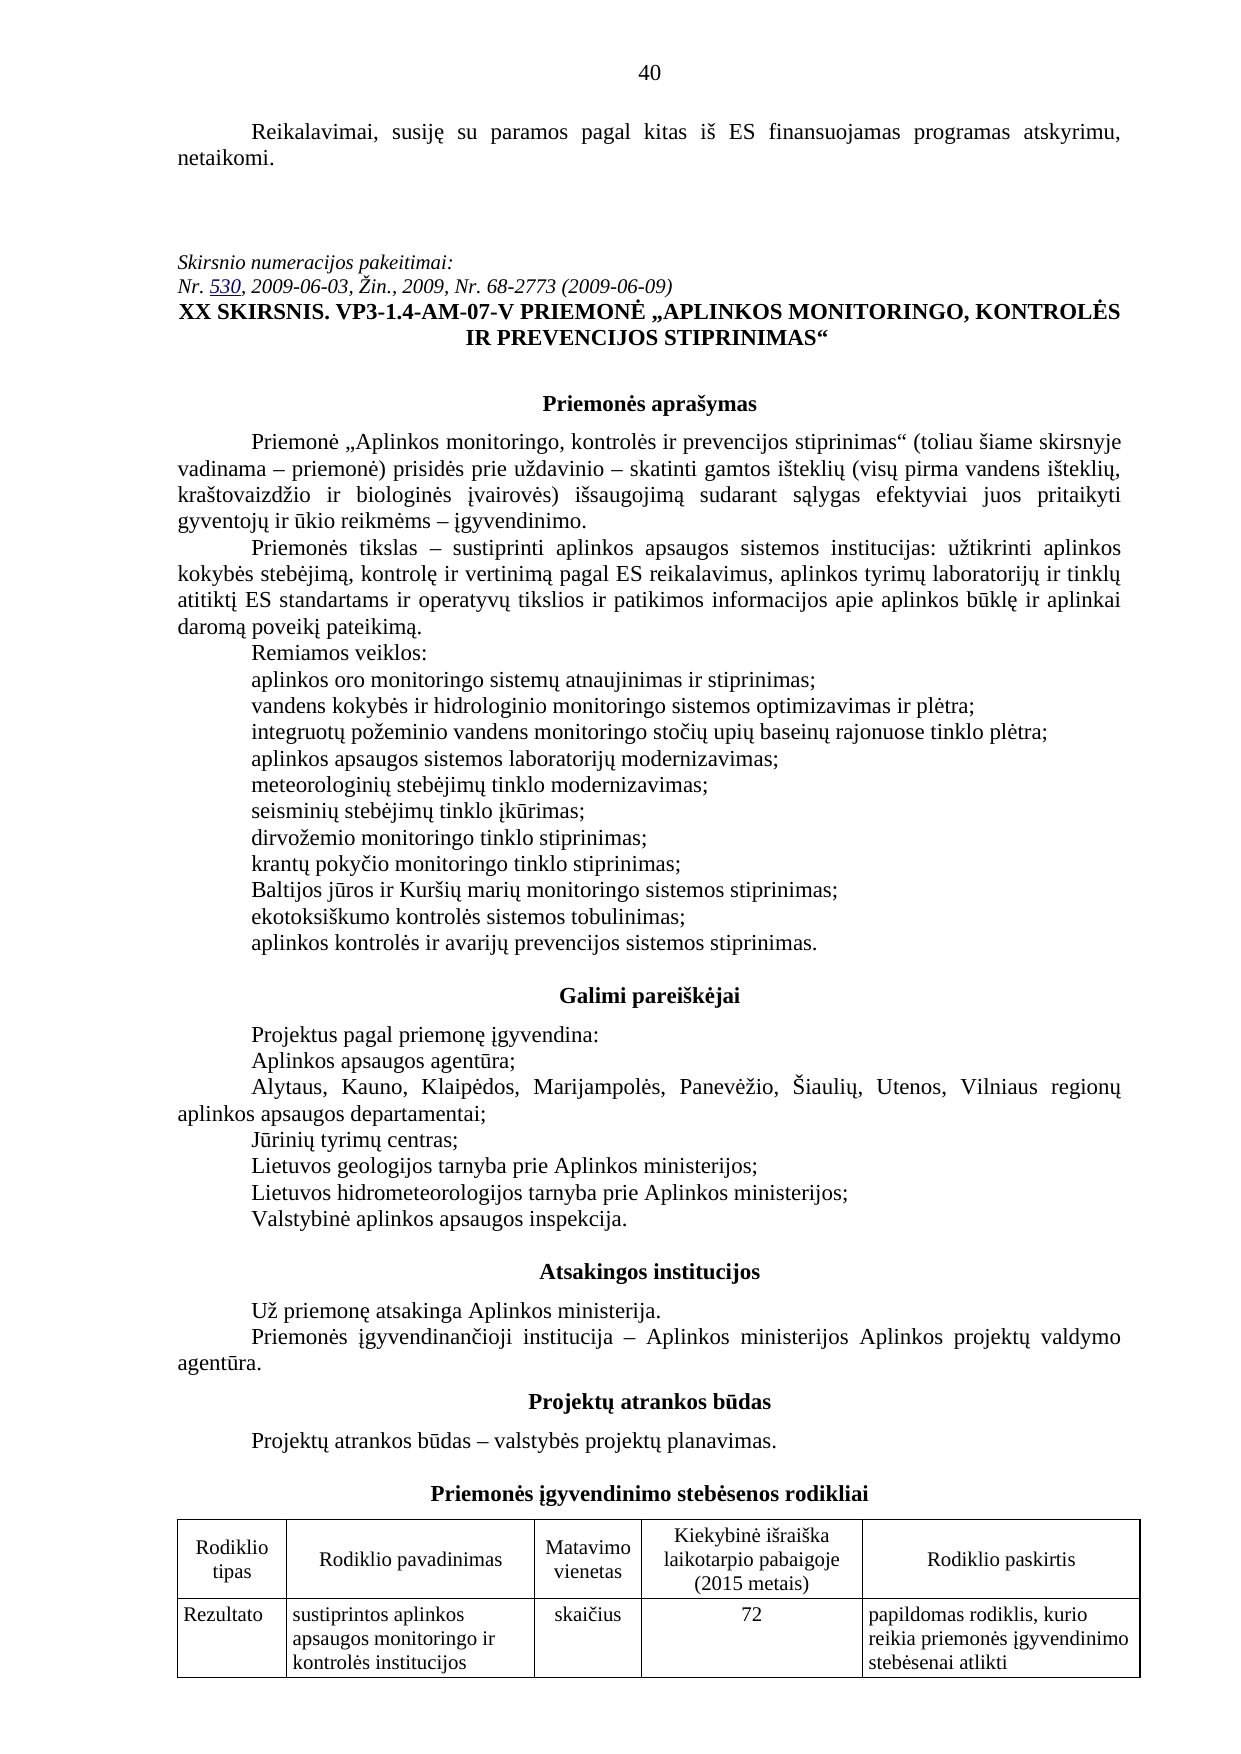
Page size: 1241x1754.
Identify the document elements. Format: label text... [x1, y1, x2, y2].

table_header Rodiklio paskirtis [863, 1520, 1139, 1598]
text XX SKIRSNIS. VP3-1.4-AM-07-V PRIEMONĖ „APLINKOS MONITORINGO, KONTROLĖS IR PREVENCIJOS STIPRINIMAS“ [177, 298, 1122, 351]
text vandens kokybės ir hidrologinio monitoringo sistemos optimizavimas ir plėtra; [177, 692, 1122, 718]
text Priemonės įgyvendinančioji institucija – Aplinkos ministerijos Aplinkos projektų valdymo agentūra. [177, 1323, 1122, 1376]
table_cell skaičius [535, 1599, 641, 1677]
text Skirsnio numeracijos pakeitimai: [177, 250, 1122, 274]
text Priemonės aprašymas [177, 389, 1122, 416]
table_header Rodiklio pavadinimas [287, 1520, 534, 1598]
text Galimi pareiškėjai [177, 982, 1122, 1008]
text Aplinkos apsaugos agentūra; [177, 1047, 1122, 1073]
table_header Rodiklio tipas [178, 1520, 286, 1598]
table_header Kiekybinė išraiška laikotarpio pabaigoje (2015 metais) [642, 1520, 862, 1598]
text Remiamos veiklos: [177, 639, 1122, 666]
table_cell papildomas rodiklis, kurio reikia priemonės įgyvendi­nimo stebėsenai atlikti [863, 1599, 1139, 1677]
text Projektų atrankos būdas – valstybės projektų planavimas. [177, 1427, 1122, 1453]
text seisminių stebėjimų tinklo įkūrimas; [177, 797, 1122, 824]
text Reikalavimai, susiję su paramos pagal kitas iš ES finansuojamas programas atskyrimu, netaikomi. [177, 118, 1122, 171]
text aplinkos kontrolės ir avarijų prevencijos sistemos stiprinimas. [177, 929, 1122, 956]
table_cell 72 [642, 1599, 862, 1677]
text Projektus pagal priemonę įgyvendina: [177, 1021, 1122, 1047]
table_cell Rezultato [178, 1599, 286, 1677]
text Atsakingos institucijos [177, 1258, 1122, 1284]
text ekotoksiškumo kontrolės sistemos tobulinimas; [177, 903, 1122, 929]
text Priemonės tikslas – sustiprinti aplinkos apsaugos sistemos institucijas: užtikrinti aplinkos kokybės stebėjimą, kontrolę ir vertinimą pagal ES reikalavimus, aplinkos tyrimų laboratorijų ir tinklų atitiktį ES standartams ir operatyvų tikslios ir patikimos informacijos apie aplinkos būklę ir aplinkai daromą poveikį pateikimą. [177, 534, 1122, 639]
table_header Matavimo vienetas [535, 1520, 641, 1598]
text Priemonės įgyvendinimo stebėsenos rodikliai [177, 1480, 1122, 1506]
table_cell sustiprintos aplinkos apsaugos monitoringo ir kontrolės institucijos [287, 1599, 534, 1677]
text aplinkos apsaugos sistemos laboratorijų modernizavimas; [177, 745, 1122, 771]
text integruotų požeminio vandens monitoringo stočių upių baseinų rajonuose tinklo plėtra; [177, 718, 1122, 745]
text meteorologinių stebėjimų tinklo modernizavimas; [177, 771, 1122, 797]
text dirvožemio monitoringo tinklo stiprinimas; [177, 824, 1122, 850]
text aplinkos oro monitoringo sistemų atnaujinimas ir stiprinimas; [177, 666, 1122, 692]
text Projektų atrankos būdas [177, 1388, 1122, 1415]
text krantų pokyčio monitoringo tinklo stiprinimas; [177, 850, 1122, 876]
text Alytaus, Kauno, Klaipėdos, Marijampolės, Panevėžio, Šiaulių, Utenos, Vilniaus regionų aplinkos apsaugos departamentai; [177, 1073, 1122, 1126]
text Priemonė „Aplinkos monitoringo, kontrolės ir prevencijos stiprinimas“ (toliau šiame skirsnyje vadinama – priemonė) prisidės prie uždavinio – skatinti gamtos išteklių (visų pirma vandens išteklių, kraštovaizdžio ir biologinės įvairovės) išsaugojimą sudarant sąlygas efektyviai juos pritaikyti gyventojų ir ūkio reikmėms – įgyvendinimo. [177, 428, 1122, 534]
text Lietuvos hidrometeorologijos tarnyba prie Aplinkos ministerijos; [177, 1179, 1122, 1205]
text Už priemonę atsakinga Aplinkos ministerija. [177, 1297, 1122, 1323]
text Lietuvos geologijos tarnyba prie Aplinkos ministerijos; [177, 1152, 1122, 1179]
text Jūrinių tyrimų centras; [177, 1126, 1122, 1152]
text Valstybinė aplinkos apsaugos inspekcija. [177, 1205, 1122, 1232]
text Nr. 530, 2009-06-03, Žin., 2009, Nr. 68-2773 (2009-06-09) [177, 274, 1122, 298]
text Baltijos jūros ir Kuršių marių monitoringo sistemos stiprinimas; [177, 876, 1122, 903]
